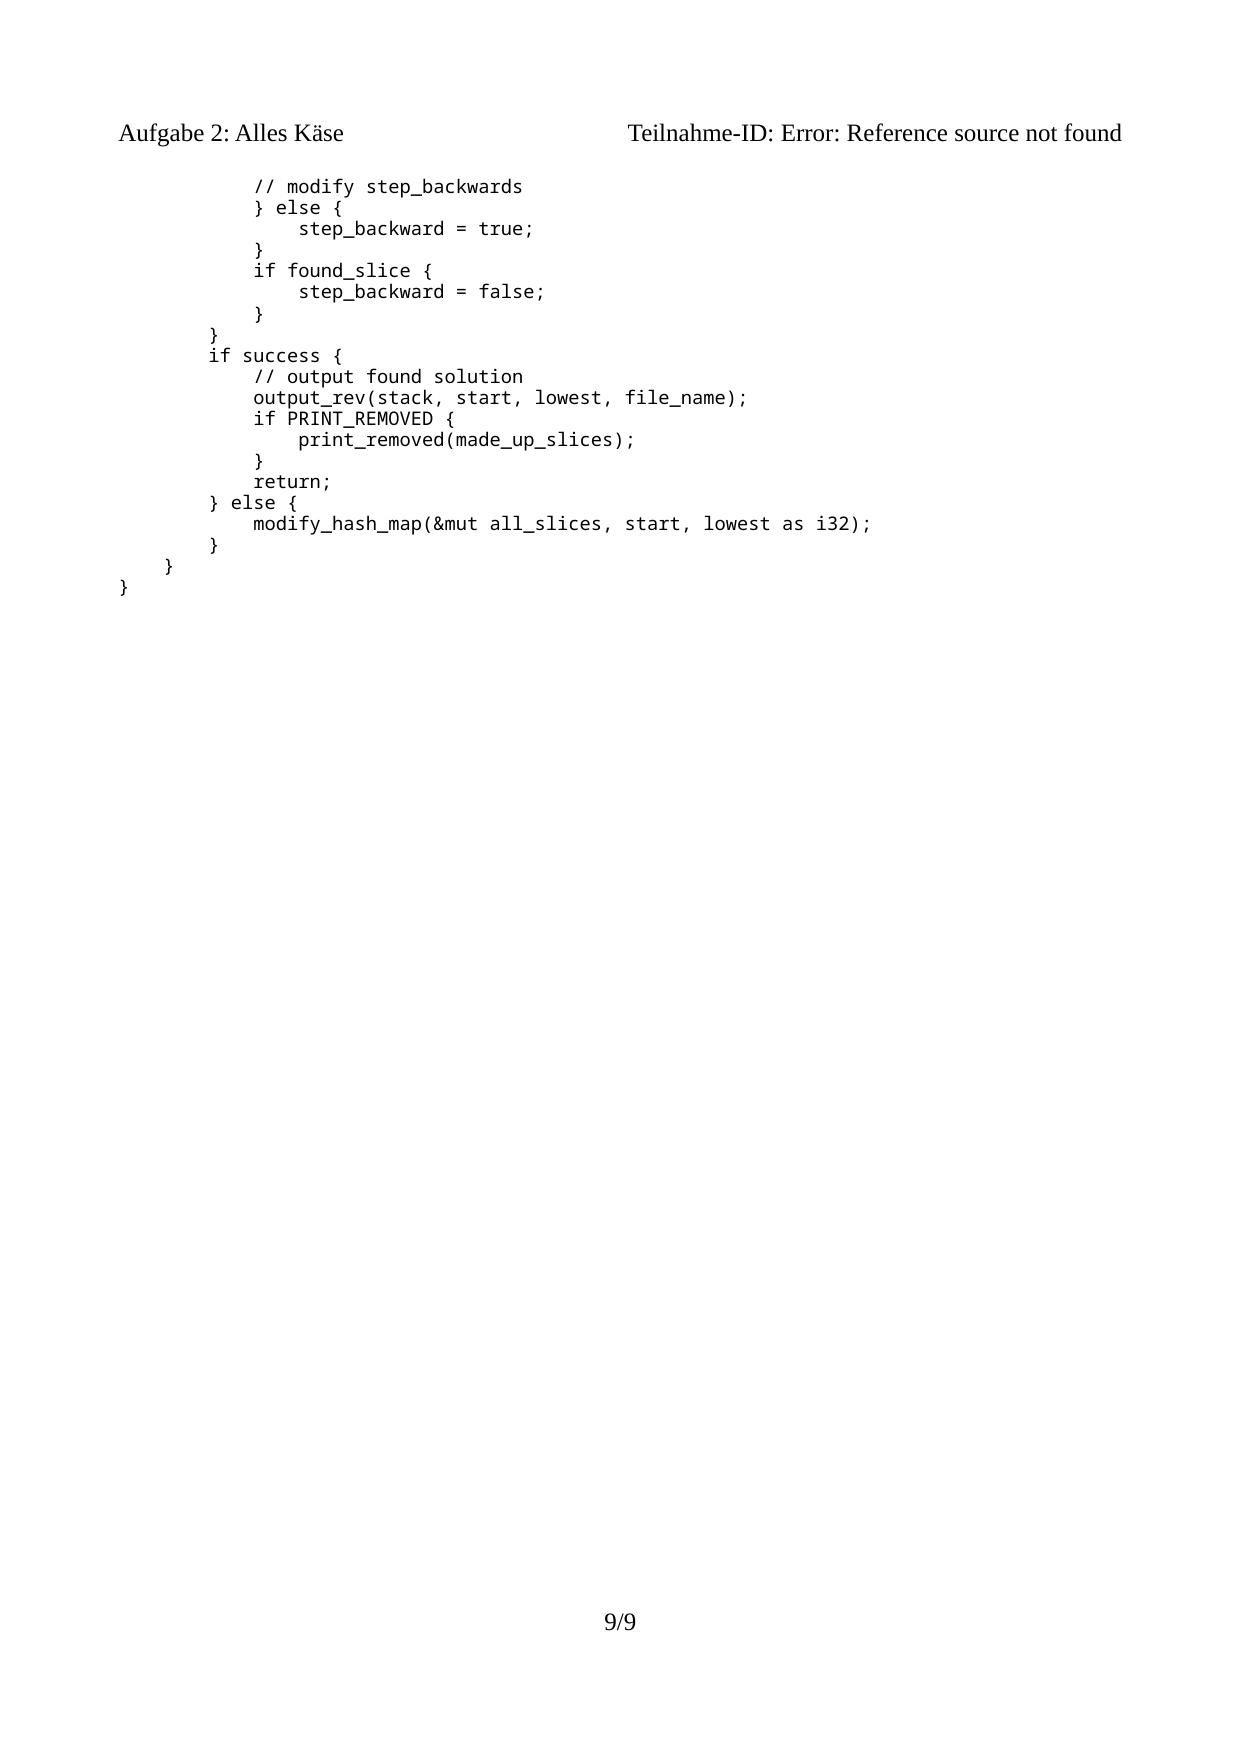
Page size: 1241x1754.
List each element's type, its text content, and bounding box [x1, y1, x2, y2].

text step_backward = false; [118, 282, 1122, 303]
text } [118, 240, 1122, 261]
text // output found solution [118, 366, 1122, 387]
text output_rev(stack, start, lowest, file_name); [118, 387, 1122, 408]
text } [118, 303, 1122, 324]
text return; [118, 471, 1122, 492]
text if PRINT_REMOVED { [118, 408, 1122, 429]
text } else { [118, 198, 1122, 219]
text print_removed(made_up_slices); [118, 429, 1122, 450]
text } [118, 577, 1122, 598]
text } [118, 450, 1122, 471]
text step_backward = true; [118, 219, 1122, 240]
text } [118, 534, 1122, 556]
text } [118, 324, 1122, 345]
text modify_hash_map(&mut all_slices, start, lowest as i32); [118, 513, 1122, 534]
text if success { [118, 345, 1122, 366]
text // modify step_backwards [118, 177, 1122, 198]
text } [118, 556, 1122, 577]
text } else { [118, 492, 1122, 513]
text if found_slice { [118, 261, 1122, 282]
